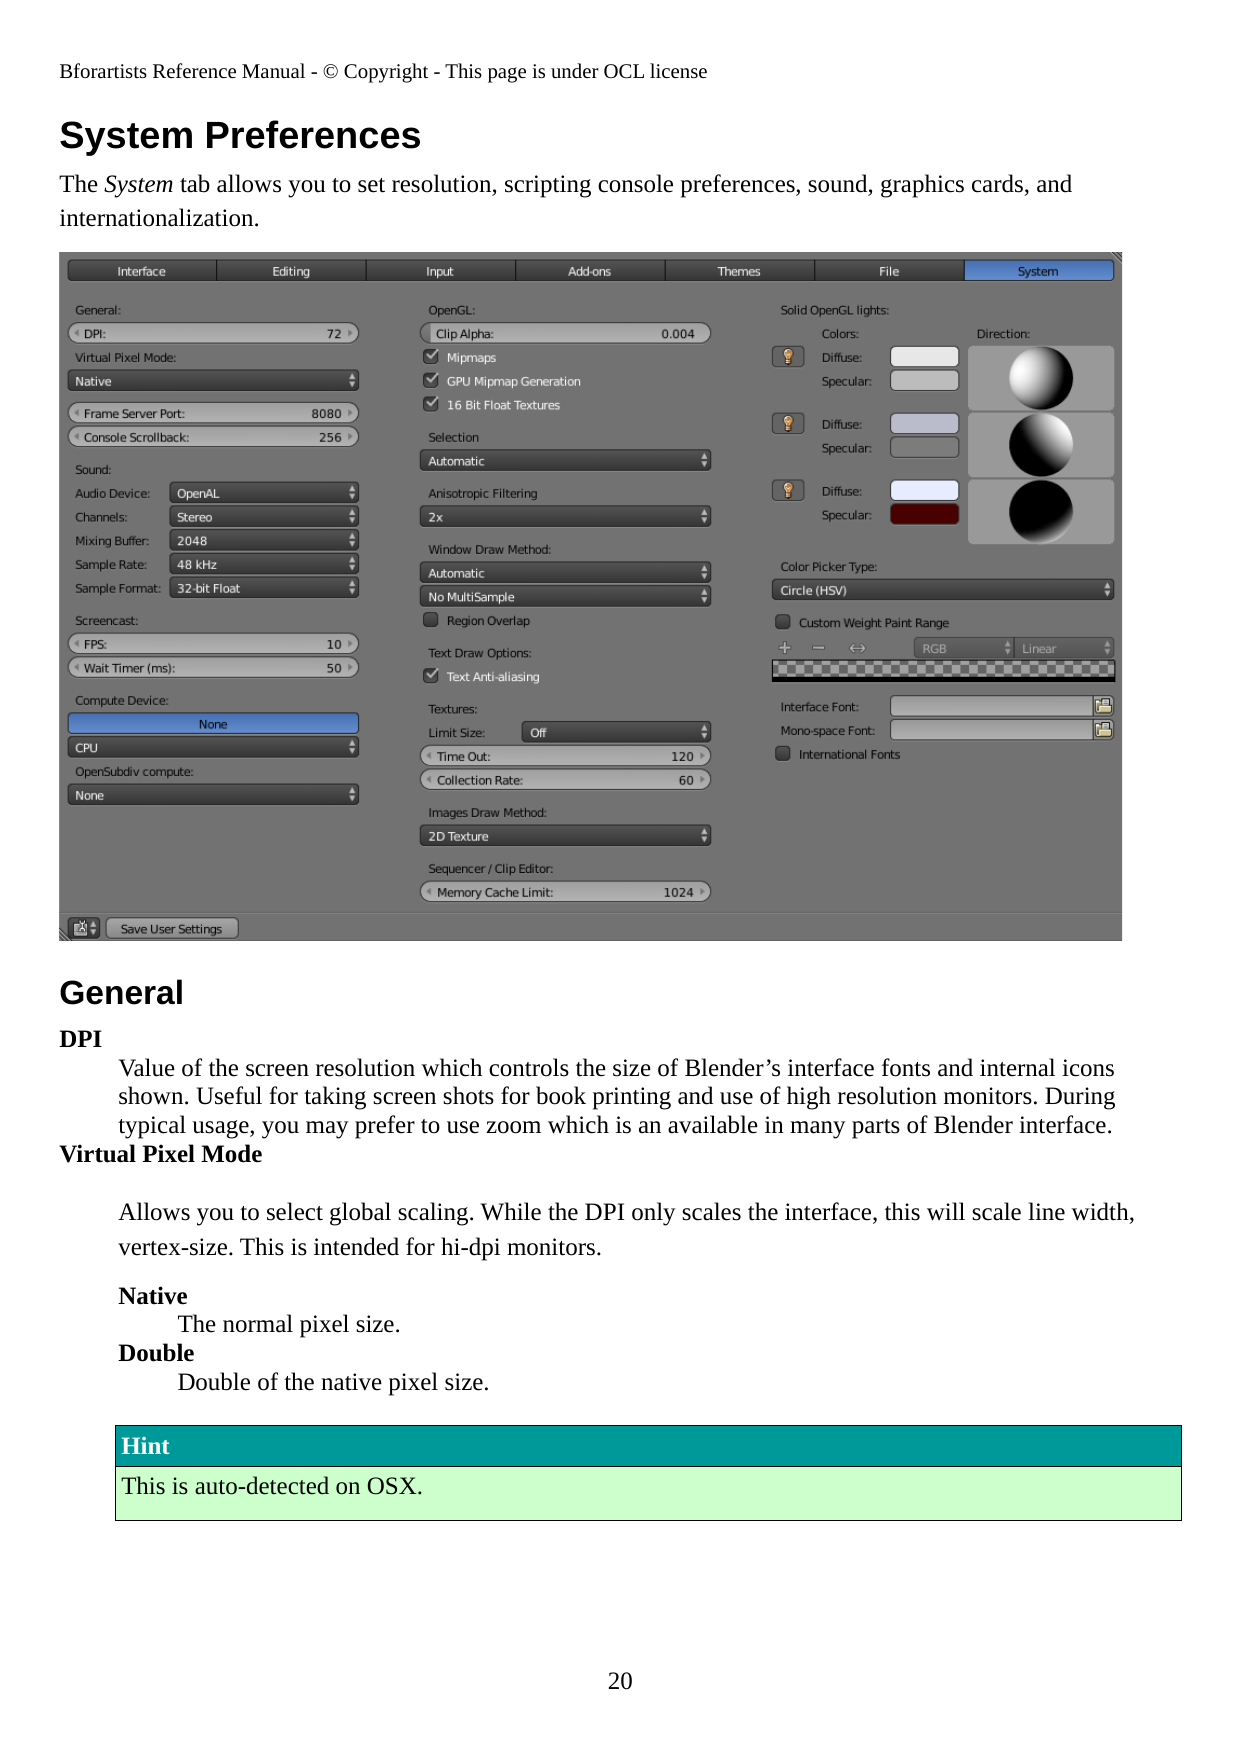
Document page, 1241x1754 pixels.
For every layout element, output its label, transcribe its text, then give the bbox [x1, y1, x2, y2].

text The System tab allows you to set resolution, scripting console preferences, sound, graphics cards, and internationalization. [59, 169, 1181, 232]
text Allows you to select global scaling. While the DPI only scales the interface, this will scale line width, vertex-size. This is intended for hi-dpi monitors. [118, 1197, 1181, 1260]
subtitle Native [118, 1281, 1181, 1309]
list The normal pixel size. [177, 1309, 1181, 1338]
list Double of the native pixel size. [177, 1367, 1181, 1396]
subtitle General [59, 973, 1181, 1011]
picture [59, 252, 1123, 941]
table_header Hint [116, 1426, 1181, 1466]
subtitle Virtual Pixel Mode [59, 1139, 1181, 1168]
list Value of the screen resolution which controls the size of Blender’s interface fonts and internal icons shown. Useful for taking screen shots for book printing and use of high resolution monitors. During typical usage, you may prefer to use zoom which is an available in many parts of Blender interface. [118, 1053, 1181, 1139]
table_cell This is auto-detected on OSX. [116, 1467, 1181, 1520]
subtitle System Preferences [59, 113, 1181, 156]
subtitle DPI [59, 1024, 1181, 1053]
subtitle Double [118, 1338, 1181, 1367]
